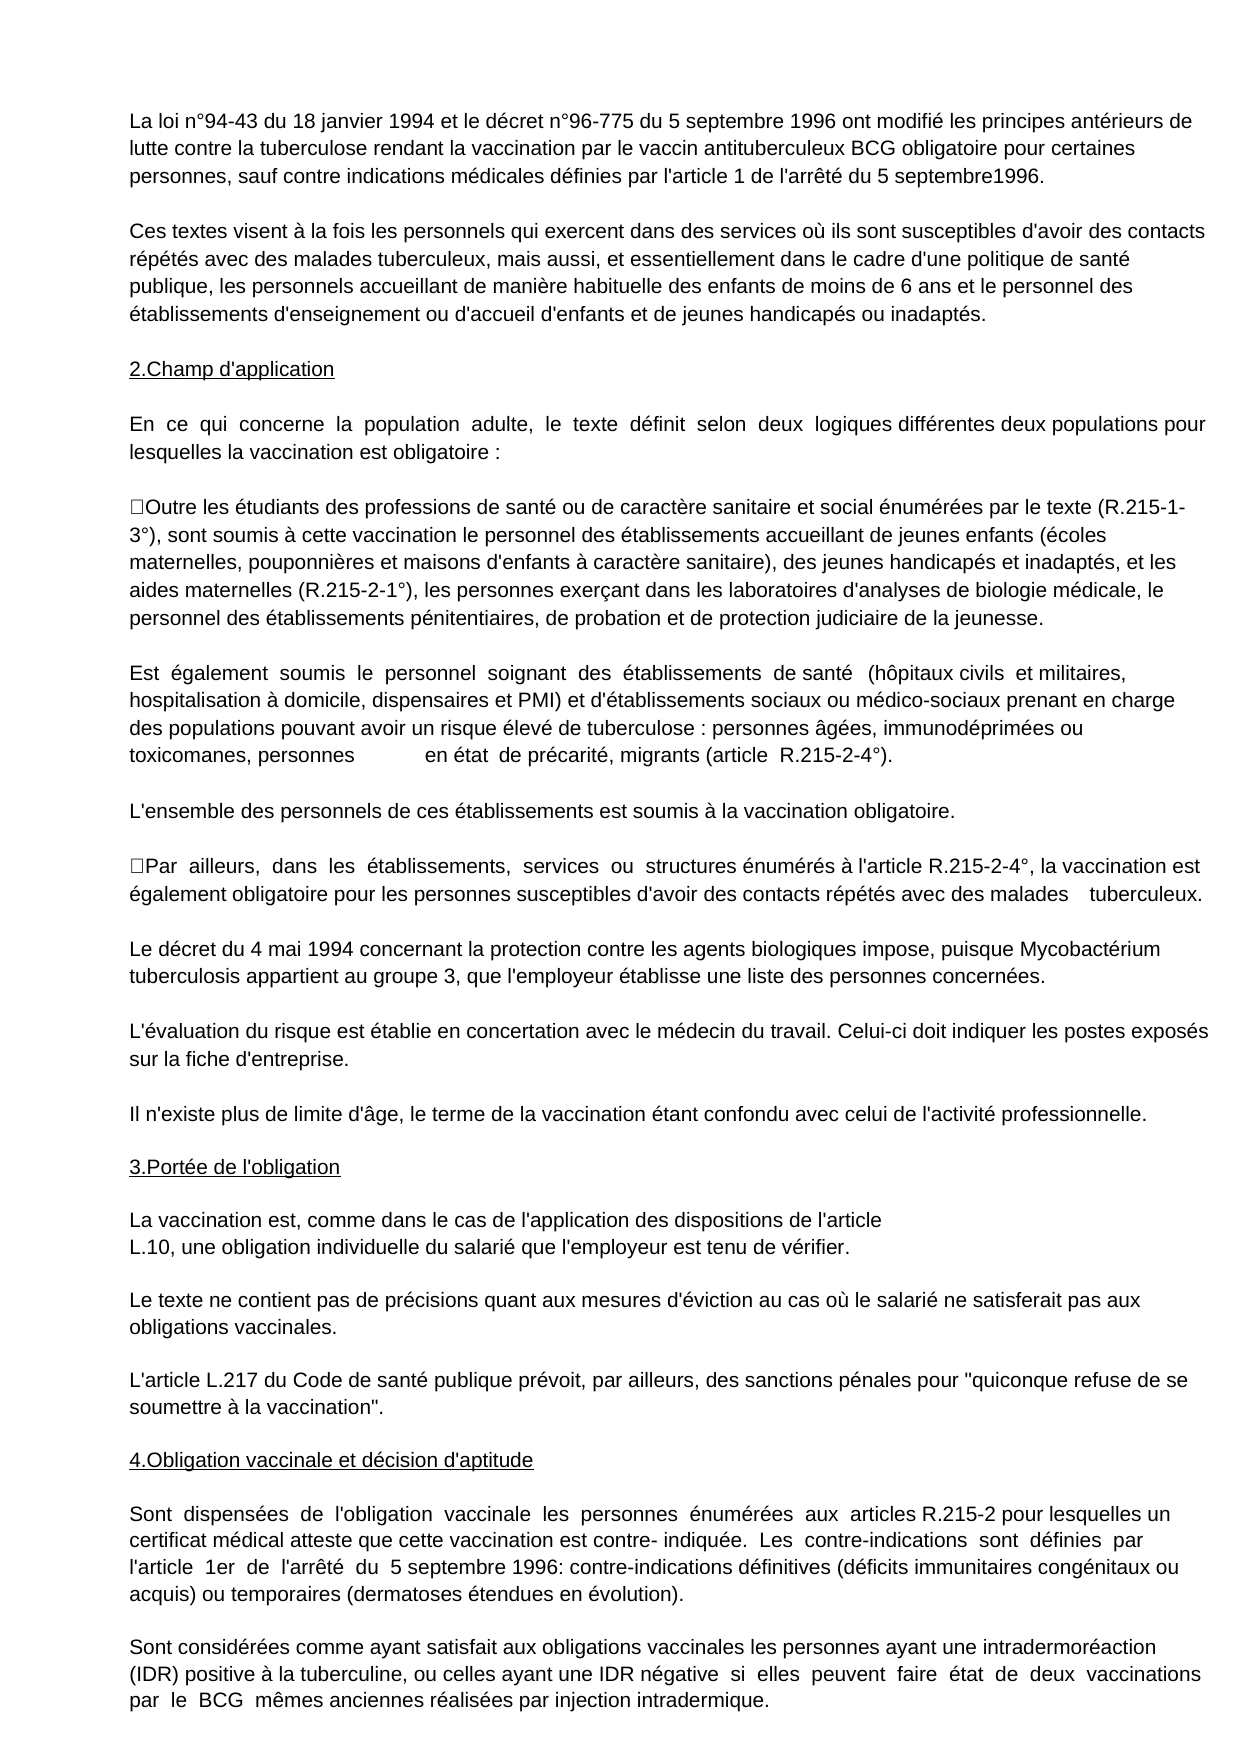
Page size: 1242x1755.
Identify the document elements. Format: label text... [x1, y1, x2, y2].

text La loi n°94-43 du 18 janvier 1994 et le décret n°96-775 du 5 septembre 1996 ont modifié les principes antérieurs de lutte contre la tuberculose rendant la vaccination par le vaccin antituberculeux BCG obligatoire pour certaines personnes, sauf contre indications médicales définies par l'article 1 de l'arrêté du 5 septembre1996. [129, 108, 1210, 188]
text L'évaluation du risque est établie en concertation avec le médecin du travail. Celui-ci doit indiquer les postes exposés sur la fiche d'entreprise. [129, 1019, 1210, 1071]
text La vaccination est, comme dans le cas de l'application des dispositions de l'article [129, 1209, 1210, 1232]
text L'ensemble des personnels de ces établissements est soumis à la vaccination obligatoire. [129, 798, 1210, 822]
text 2.Champ d'application [129, 357, 1210, 381]
text Sont considérées comme ayant satisfait aux obligations vaccinales les personnes ayant une intradermoréaction (IDR) positive à la tuberculine, ou celles ayant une IDR négative si elles peuvent faire état de deux vaccinations par le BCG mêmes anciennes réalisées par injection intradermique. [129, 1635, 1210, 1712]
text Il n'existe plus de limite d'âge, le terme de la vaccination étant confondu avec celui de l'activité professionnelle. [129, 1102, 1210, 1125]
text L.10, une obligation individuelle du salarié que l'employeur est tenu de vérifier. [129, 1235, 1210, 1259]
text Par ailleurs, dans les établissements, services ou structures énumérés à l'article R.215-2-4°, la vaccination est également obligatoire pour les personnes susceptibles d'avoir des contacts répétés avec des malades tuberculeux. [129, 854, 1210, 905]
text Le texte ne contient pas de précisions quant aux mesures d'éviction au cas où le salarié ne satisferait pas aux obligations vaccinales. [129, 1289, 1210, 1339]
text Outre les étudiants des professions de santé ou de caractère sanitaire et social énumérées par le texte (R.215-1-3°), sont soumis à cette vaccination le personnel des établissements accueillant de jeunes enfants (écoles maternelles, pouponnières et maisons d'enfants à caractère sanitaire), des jeunes handicapés et inadaptés, et les aides maternelles (R.215-2-1°), les personnes exerçant dans les laboratoires d'analyses de biologie médicale, le personnel des établissements pénitentiaires, de probation et de protection judiciaire de la jeunesse. [129, 495, 1210, 629]
text Ces textes visent à la fois les personnels qui exercent dans des services où ils sont susceptibles d'avoir des contacts répétés avec des malades tuberculeux, mais aussi, et essentiellement dans le cadre d'une politique de santé publique, les personnels accueillant de manière habituelle des enfants de moins de 6 ans et le personnel des établissements d'enseignement ou d'accueil d'enfants et de jeunes handicapés ou inadaptés. [129, 219, 1210, 326]
text L'article L.217 du Code de santé publique prévoit, par ailleurs, des sanctions pénales pour "quiconque refuse de se soumettre à la vaccination". [129, 1369, 1210, 1419]
text 3.Portée de l'obligation [129, 1155, 1210, 1179]
text Sont dispensées de l'obligation vaccinale les personnes énumérées aux articles R.215-2 pour lesquelles un certificat médical atteste que cette vaccination est contre- indiquée. Les contre-indications sont définies par l'article 1er de l'arrêté du 5 septembre 1996: contre-indications définitives (déficits immunitaires congénitaux ou acquis) ou temporaires (dermatoses étendues en évolution). [129, 1502, 1210, 1605]
text Le décret du 4 mai 1994 concernant la protection contre les agents biologiques impose, puisque Mycobactérium tuberculosis appartient au groupe 3, que l'employeur établisse une liste des personnes concernées. [129, 936, 1210, 988]
text En ce qui concerne la population adulte, le texte définit selon deux logiques différentes deux populations pour lesquelles la vaccination est obligatoire : [129, 412, 1210, 464]
text 4.Obligation vaccinale et décision d'aptitude [129, 1449, 1210, 1472]
text Est également soumis le personnel soignant des établissements de santé (hôpitaux civils et militaires, hospitalisation à domicile, dispensaires et PMI) et d'établissements sociaux ou médico-sociaux prenant en charge des populations pouvant avoir un risque élevé de tuberculose : personnes âgées, immunodéprimées ou toxicomanes, personnes en état de précarité, migrants (article R.215-2-4°). [129, 660, 1210, 767]
